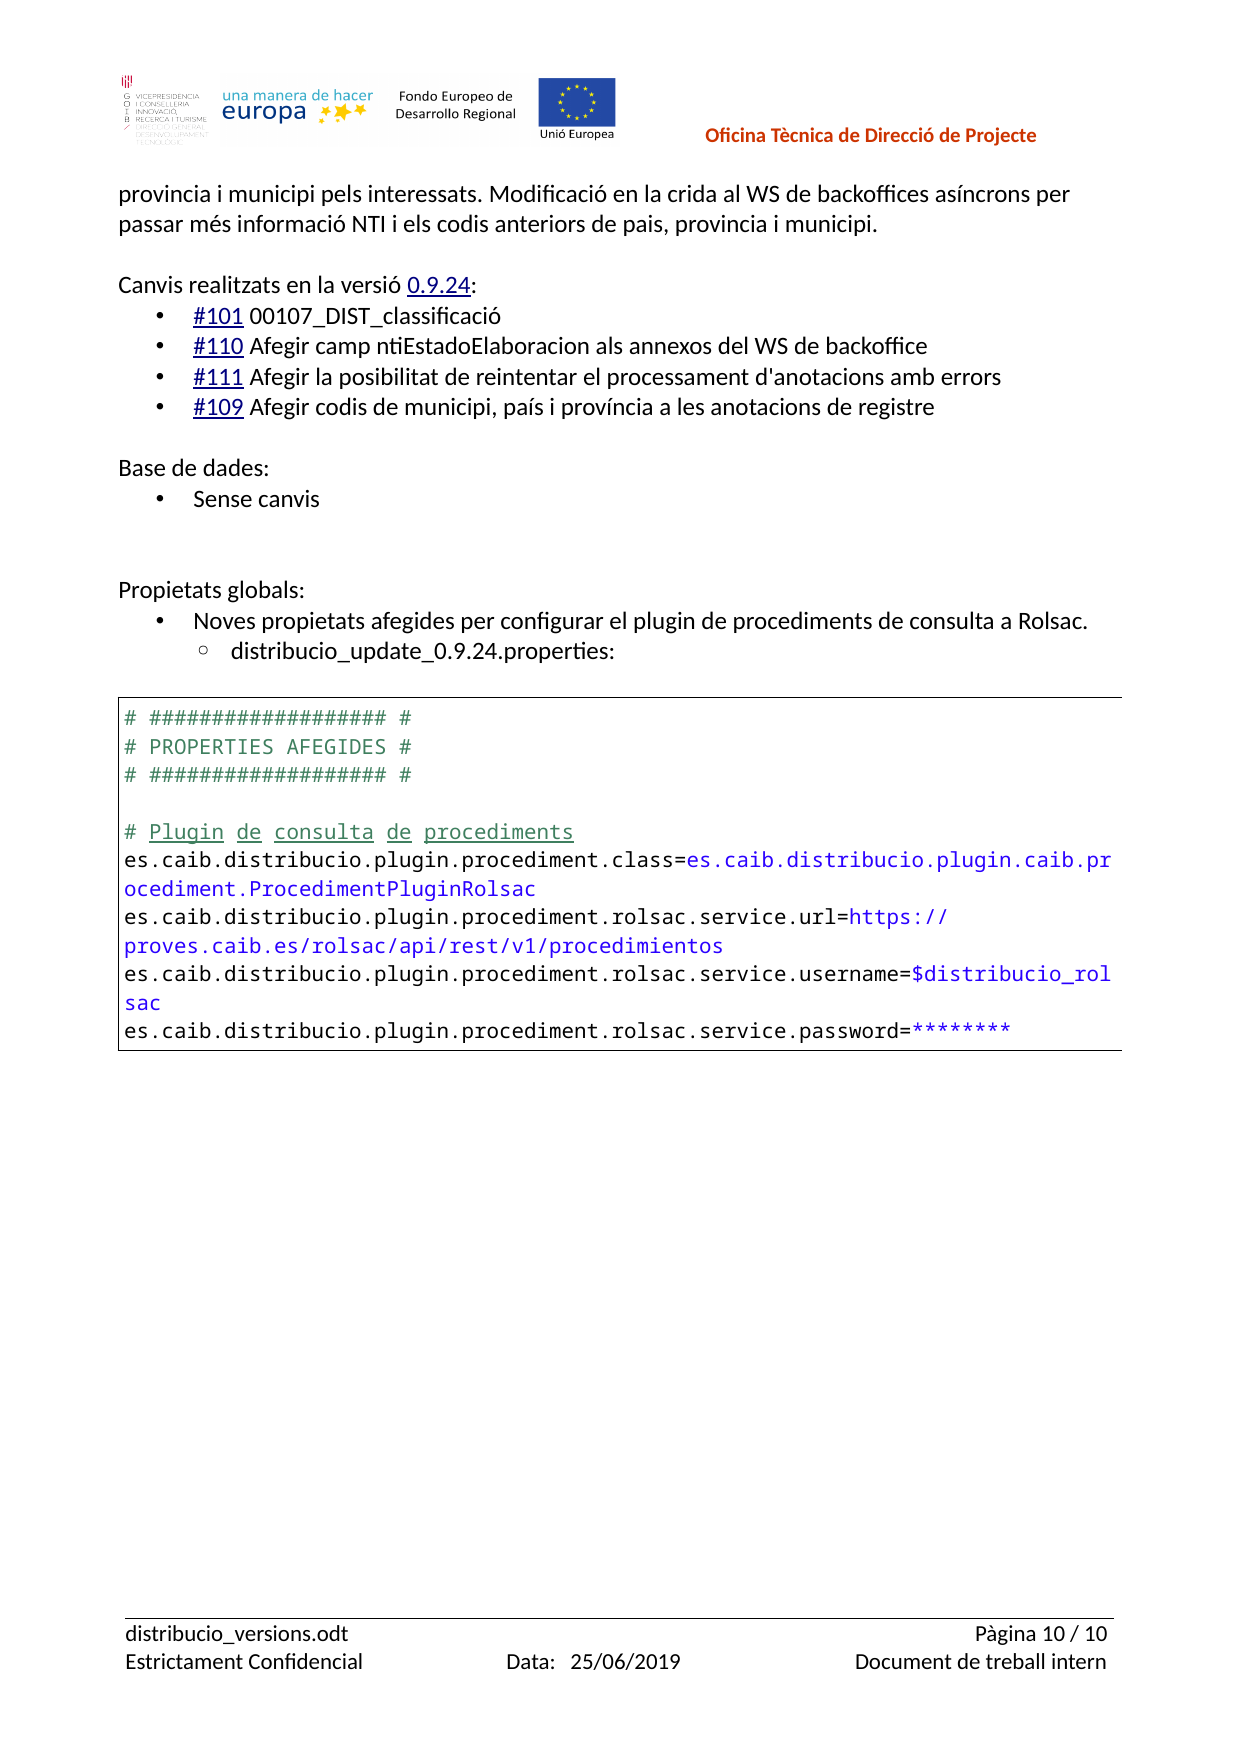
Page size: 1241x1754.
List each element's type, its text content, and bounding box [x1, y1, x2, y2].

list #111 Afegir la posibilitat de reintentar el processament d'anotacions amb errors [156, 361, 1122, 391]
table_header # ################### # # PROPERTIES AFEGIDES # # ################### # # Plugin de consulta de procediments es.caib.distribucio.plugin.procediment.class=es.caib.distribucio.plugin.caib.procediment.ProcedimentPluginRolsac es.caib.distribucio.plugin.procediment.rolsac.service.url=https://proves.caib.es/rolsac/api/rest/v1/procedimientos es.caib.distribucio.plugin.procediment.rolsac.service.username=$distribucio_rolsac es.caib.distribucio.plugin.procediment.rolsac.service.password=******** [119, 698, 1122, 1050]
text Base de dades: [118, 452, 1122, 483]
list Sense canvis [156, 483, 1122, 513]
list #110 Afegir camp ntiEstadoElaboracion als annexos del WS de backoffice [156, 330, 1122, 361]
picture [219, 73, 621, 147]
text Propietats globals: [118, 574, 1122, 605]
text Canvis realitzats en la versió 0.9.24: [118, 269, 1122, 300]
list #101 00107_DIST_classificació [156, 300, 1122, 330]
list #109 Afegir codis de municipi, país i província a les anotacions de registre [156, 391, 1122, 422]
picture [118, 73, 213, 147]
text provincia i municipi pels interessats. Modificació en la crida al WS de backoffices asíncrons per passar més informació NTI i els codis anteriors de pais, provincia i municipi. [118, 178, 1122, 239]
list Noves propietats afegides per configurar el plugin de procediments de consulta a Rolsac. [156, 605, 1122, 636]
list distribucio_update_0.9.24.properties: [193, 636, 1122, 666]
